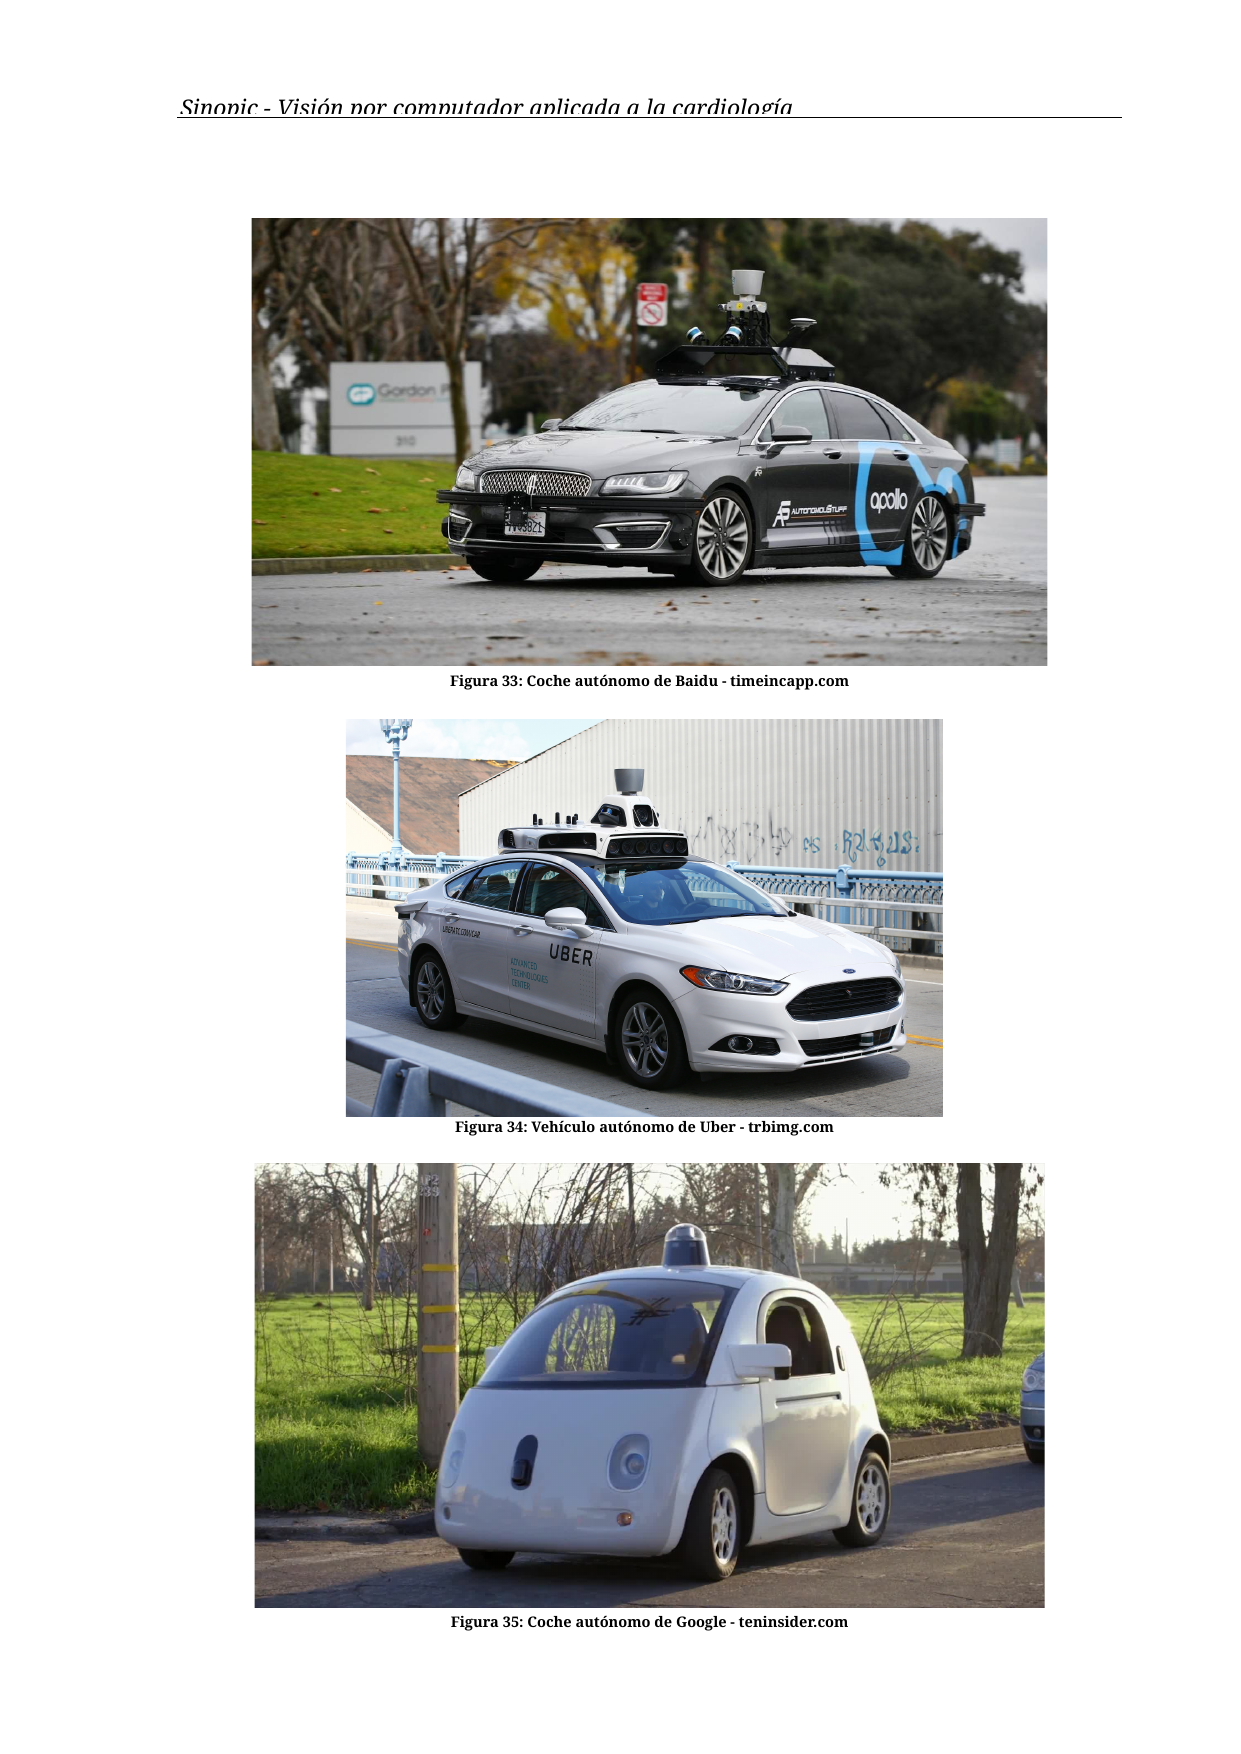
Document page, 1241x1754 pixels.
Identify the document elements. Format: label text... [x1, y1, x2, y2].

text Figura 35: Coche autónomo de Google - teninsider.com [254, 1608, 1045, 1632]
picture [345, 719, 943, 1117]
picture [251, 218, 1048, 666]
picture [254, 1163, 1045, 1608]
text Figura 34: Vehículo autónomo de Uber - trbimg.com [346, 1117, 943, 1137]
text Figura 33: Coche autónomo de Baidu - timeincapp.com [252, 666, 1047, 690]
